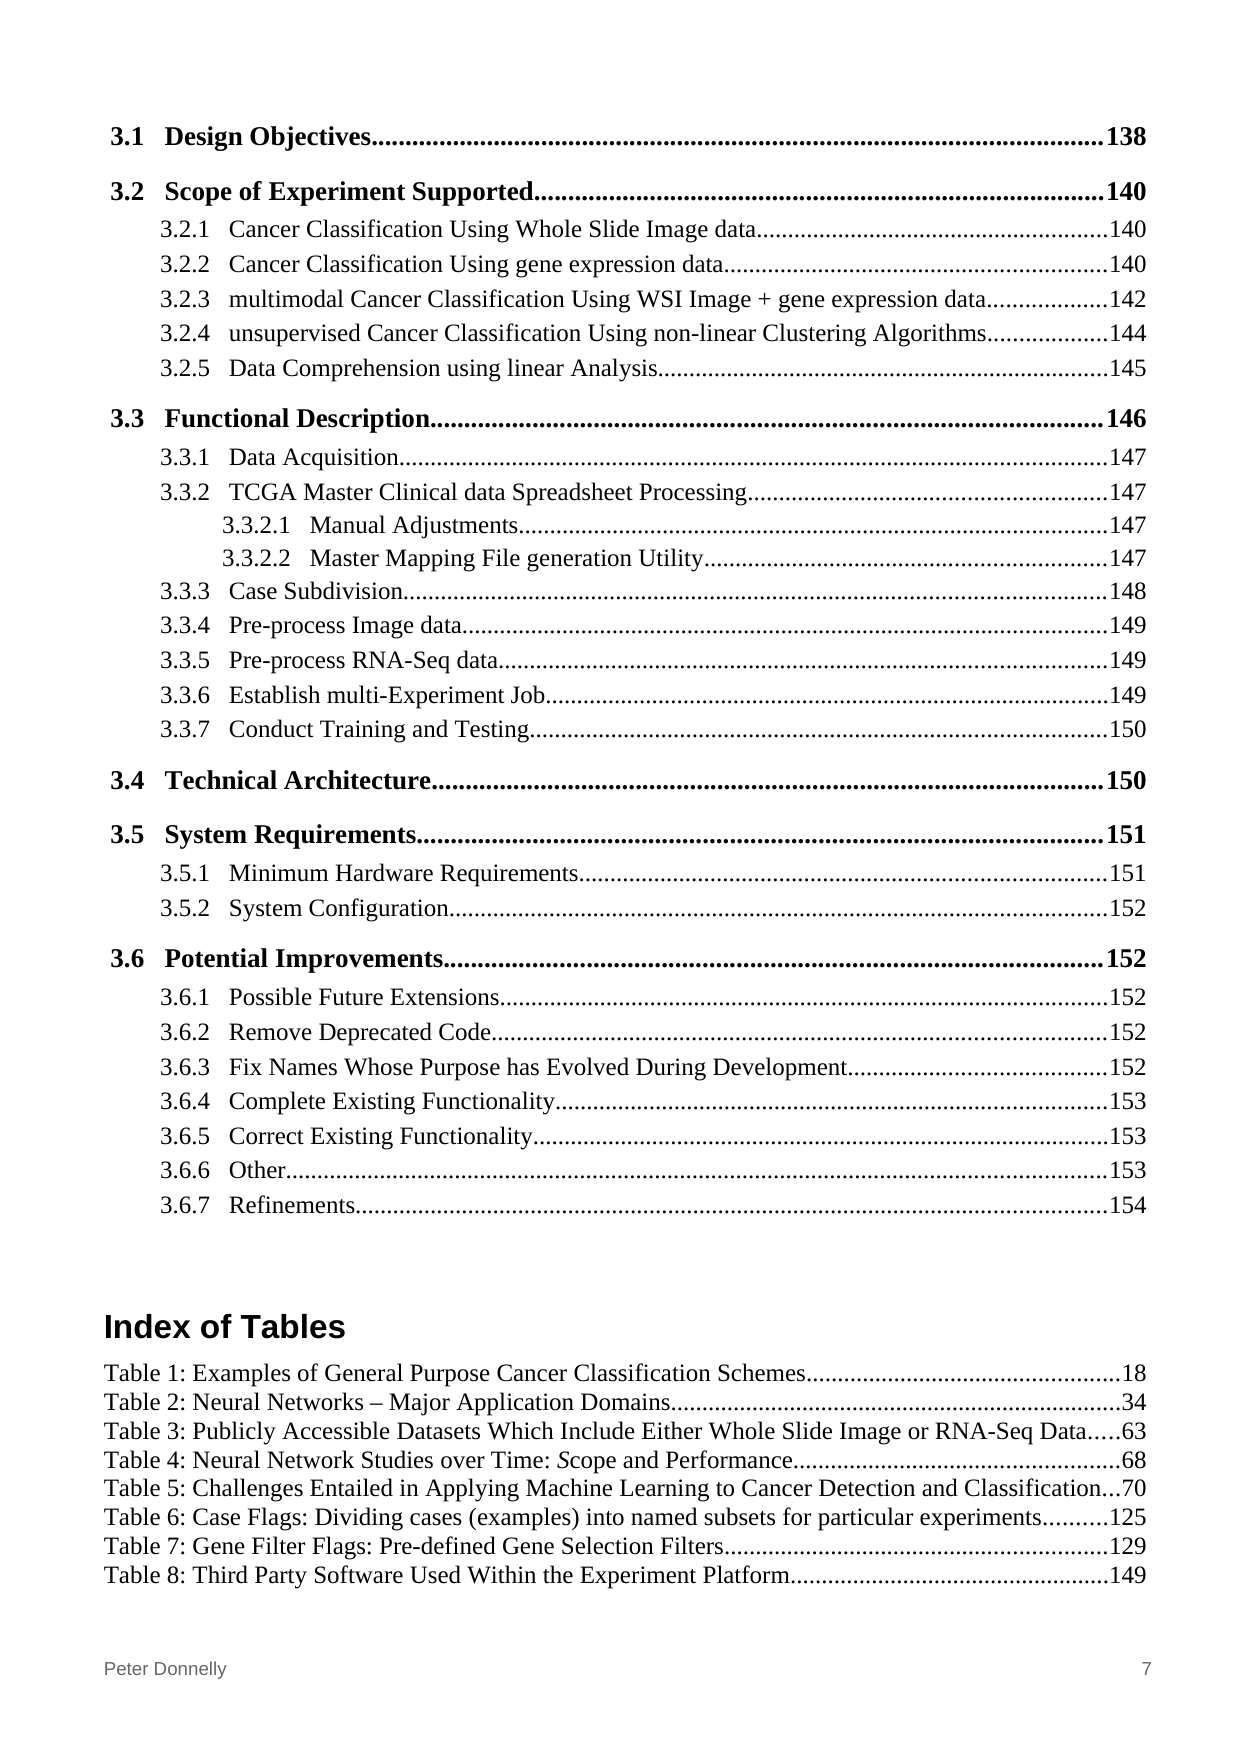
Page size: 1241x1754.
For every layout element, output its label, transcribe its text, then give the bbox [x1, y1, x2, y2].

text 3.3.3 Case Subdivision 148 [154, 576, 1146, 605]
text 3.1 Design Objectives 138 [103, 120, 1146, 151]
text 3.3.4 Pre-process Image data 149 [154, 611, 1146, 639]
text 3.6.1 Possible Future Extensions 152 [154, 982, 1146, 1011]
text 3.3.7 Conduct Training and Testing 150 [154, 714, 1146, 743]
text 3.6.7 Refinements 154 [154, 1190, 1146, 1219]
text 3.2 Scope of Experiment Supported 140 [103, 174, 1146, 206]
text 3.5 System Requirements 151 [103, 818, 1146, 850]
text 3.6.2 Remove Deprecated Code 152 [154, 1017, 1146, 1046]
text 3.6 Potential Improvements 152 [103, 942, 1146, 974]
text Table 7: Gene Filter Flags: Pre-defined Gene Selection Filters 129 [103, 1531, 1146, 1560]
text 3.3 Functional Description 146 [103, 402, 1146, 433]
text Table 2: Neural Networks – Major Application Domains 34 [103, 1387, 1146, 1416]
text Table 6: Case Flags: Dividing cases (examples) into named subsets for particular experiments 125 [103, 1502, 1146, 1531]
text 3.2.4 unsupervised Cancer Classification Using non-linear Clustering Algorithms 144 [154, 318, 1146, 347]
text 3.2.1 Cancer Classification Using Whole Slide Image data 140 [154, 214, 1146, 243]
text 3.2.5 Data Comprehension using linear Analysis 145 [154, 353, 1146, 382]
subtitle Index of Tables [103, 1307, 1146, 1346]
text 3.6.6 Other 153 [154, 1155, 1146, 1184]
text 3.3.2.2 Master Mapping File generation Utility 147 [216, 543, 1146, 571]
text 3.3.6 Establish multi-Experiment Job 149 [154, 680, 1146, 708]
text Table 8: Third Party Software Used Within the Experiment Platform 149 [103, 1560, 1146, 1588]
text 3.6.4 Complete Existing Functionality 153 [154, 1086, 1146, 1115]
text 3.6.3 Fix Names Whose Purpose has Evolved During Development 152 [154, 1052, 1146, 1080]
text Table 1: Examples of General Purpose Cancer Classification Schemes 18 [103, 1358, 1146, 1387]
text 3.3.5 Pre-process RNA-Seq data 149 [154, 645, 1146, 674]
text Table 5: Challenges Entailed in Applying Machine Learning to Cancer Detection and Classification 70 [103, 1473, 1146, 1502]
text Table 4: Neural Network Studies over Time: Scope and Performance 68 [103, 1445, 1146, 1473]
text 3.3.2 TCGA Master Clinical data Spreadsheet Processing 147 [154, 477, 1146, 506]
text 3.4 Technical Architecture 150 [103, 764, 1146, 795]
text 3.2.2 Cancer Classification Using gene expression data 140 [154, 249, 1146, 278]
text 3.6.5 Correct Existing Functionality 153 [154, 1121, 1146, 1149]
text 3.5.1 Minimum Hardware Requirements 151 [154, 858, 1146, 887]
text 3.2.3 multimodal Cancer Classification Using WSI Image + gene expression data 142 [154, 284, 1146, 312]
text 3.5.2 System Configuration 152 [154, 893, 1146, 922]
text 3.3.2.1 Manual Adjustments 147 [216, 510, 1146, 539]
text Table 3: Publicly Accessible Datasets Which Include Either Whole Slide Image or RNA-Seq Data 63 [103, 1416, 1146, 1445]
text 3.3.1 Data Acquisition 147 [154, 442, 1146, 471]
